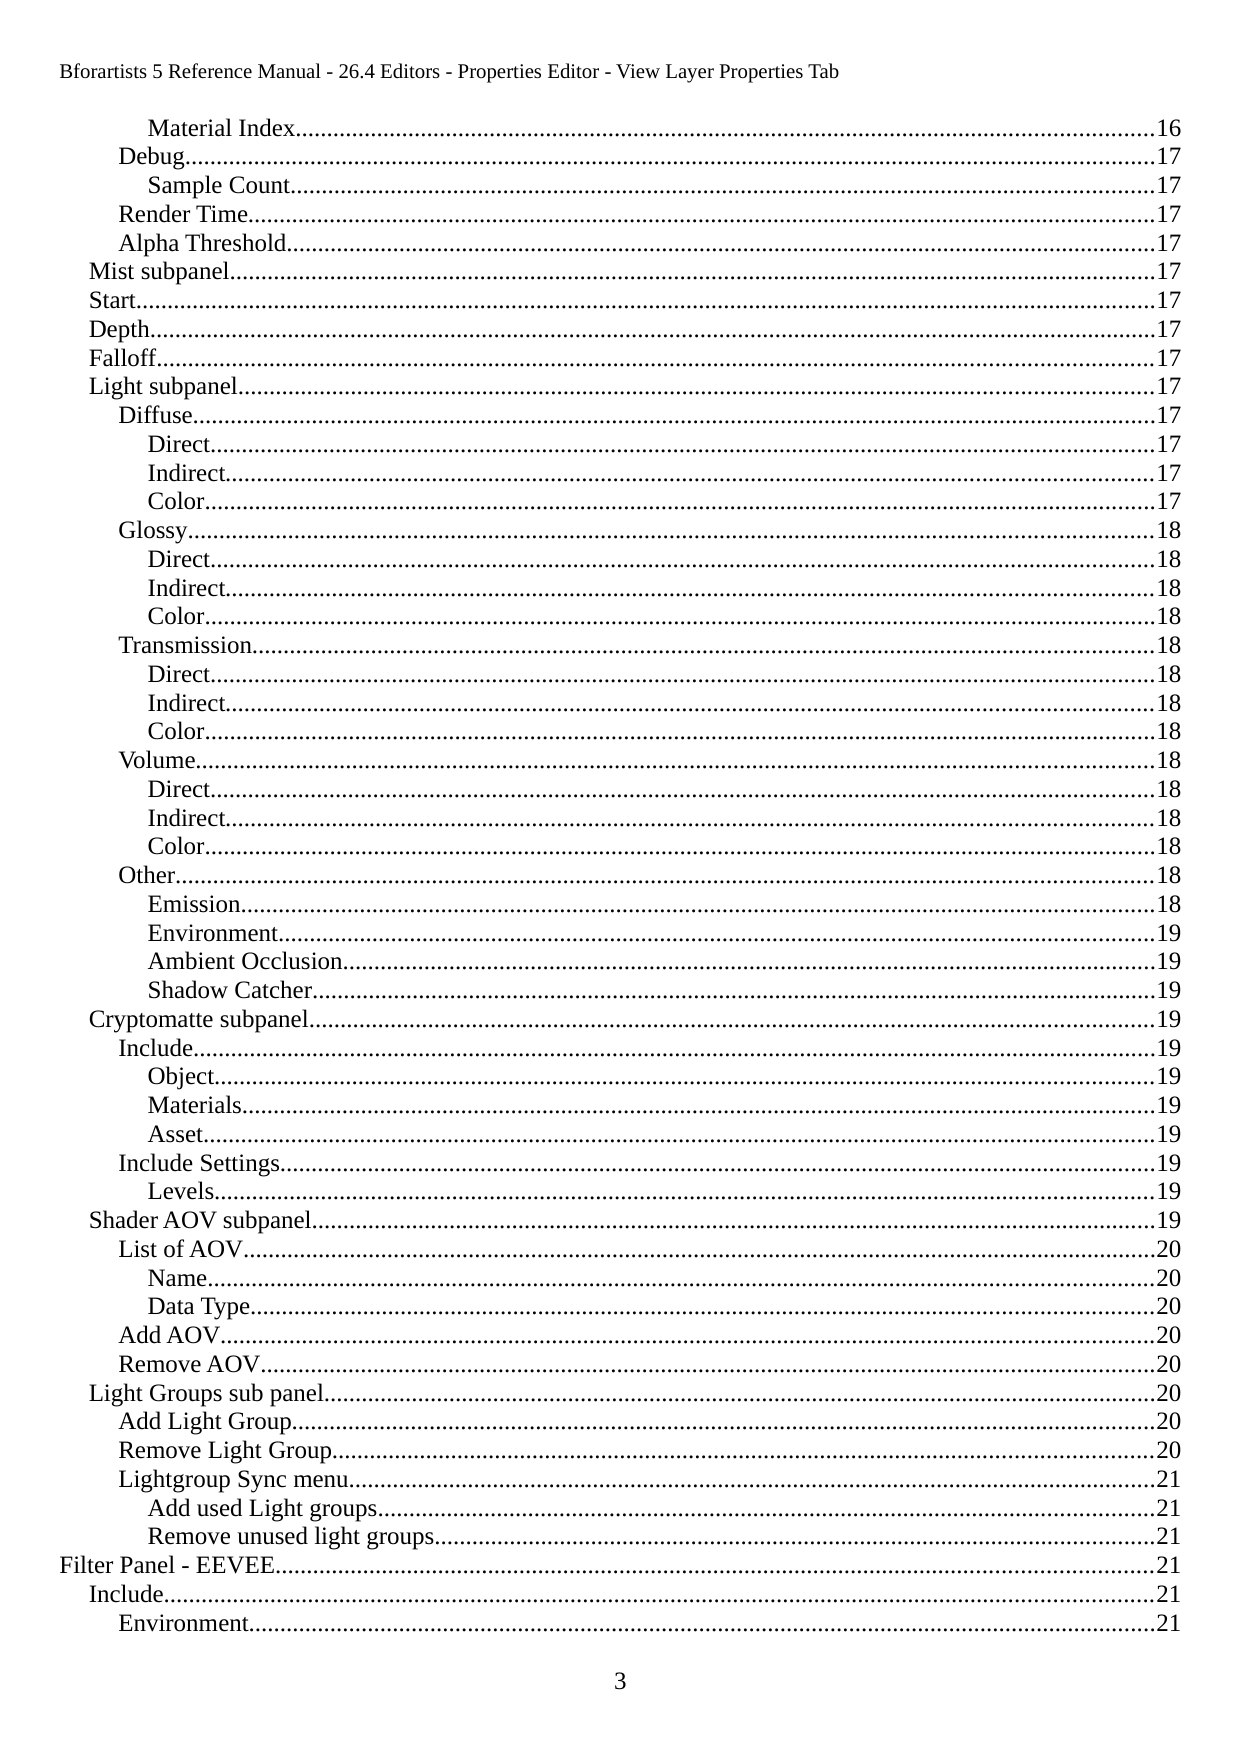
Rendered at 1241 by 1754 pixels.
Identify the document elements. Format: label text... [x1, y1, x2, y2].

text Direct 18 [147, 659, 1181, 688]
text Include Settings 19 [118, 1148, 1181, 1176]
text Light subpanel 17 [88, 371, 1181, 400]
text Sample Count 17 [147, 170, 1181, 199]
text Environment 21 [118, 1608, 1181, 1636]
text Start 17 [88, 285, 1181, 314]
text Alpha Threshold 17 [118, 228, 1181, 256]
text Transmission 18 [118, 630, 1181, 659]
text Render Time 17 [118, 199, 1181, 228]
text Diffuse 17 [118, 400, 1181, 429]
text Emission 18 [147, 889, 1181, 918]
text Indirect 18 [147, 803, 1181, 831]
text Shader AOV subpanel 19 [88, 1205, 1181, 1234]
text Include 19 [118, 1033, 1181, 1061]
text Indirect 17 [147, 458, 1181, 486]
text Name 20 [147, 1263, 1181, 1291]
text Light Groups sub panel 20 [88, 1378, 1181, 1406]
text List of AOV 20 [118, 1234, 1181, 1263]
text Cryptomatte subpanel 19 [88, 1004, 1181, 1033]
text Direct 18 [147, 544, 1181, 573]
text Shadow Catcher 19 [147, 975, 1181, 1004]
text Filter Panel - EEVEE 21 [59, 1550, 1181, 1579]
text Glossy 18 [118, 515, 1181, 544]
text Data Type 20 [147, 1291, 1181, 1320]
text Indirect 18 [147, 573, 1181, 601]
text Ambient Occlusion 19 [147, 946, 1181, 975]
text Other 18 [118, 860, 1181, 889]
text Object 19 [147, 1061, 1181, 1090]
text Levels 19 [147, 1176, 1181, 1205]
text Indirect 18 [147, 688, 1181, 716]
text Add Light Group 20 [118, 1406, 1181, 1435]
text Environment 19 [147, 918, 1181, 946]
text Falloff 17 [88, 343, 1181, 371]
text Debug 17 [118, 141, 1181, 170]
text Direct 17 [147, 429, 1181, 458]
text Lightgroup Sync menu 21 [118, 1464, 1181, 1493]
text Add used Light groups 21 [147, 1493, 1181, 1521]
text Asset 19 [147, 1119, 1181, 1148]
text Color 17 [147, 486, 1181, 515]
text Include 21 [88, 1579, 1181, 1608]
text Remove AOV 20 [118, 1349, 1181, 1378]
text Color 18 [147, 716, 1181, 745]
text Color 18 [147, 831, 1181, 860]
text Volume 18 [118, 745, 1181, 774]
text Depth 17 [88, 314, 1181, 343]
text Add AOV 20 [118, 1320, 1181, 1349]
text Materials 19 [147, 1090, 1181, 1119]
text Remove Light Group 20 [118, 1435, 1181, 1464]
text Color 18 [147, 601, 1181, 630]
text Material Index 16 [147, 113, 1181, 141]
text Direct 18 [147, 774, 1181, 803]
text Remove unused light groups 21 [147, 1521, 1181, 1550]
text Mist subpanel 17 [88, 256, 1181, 285]
